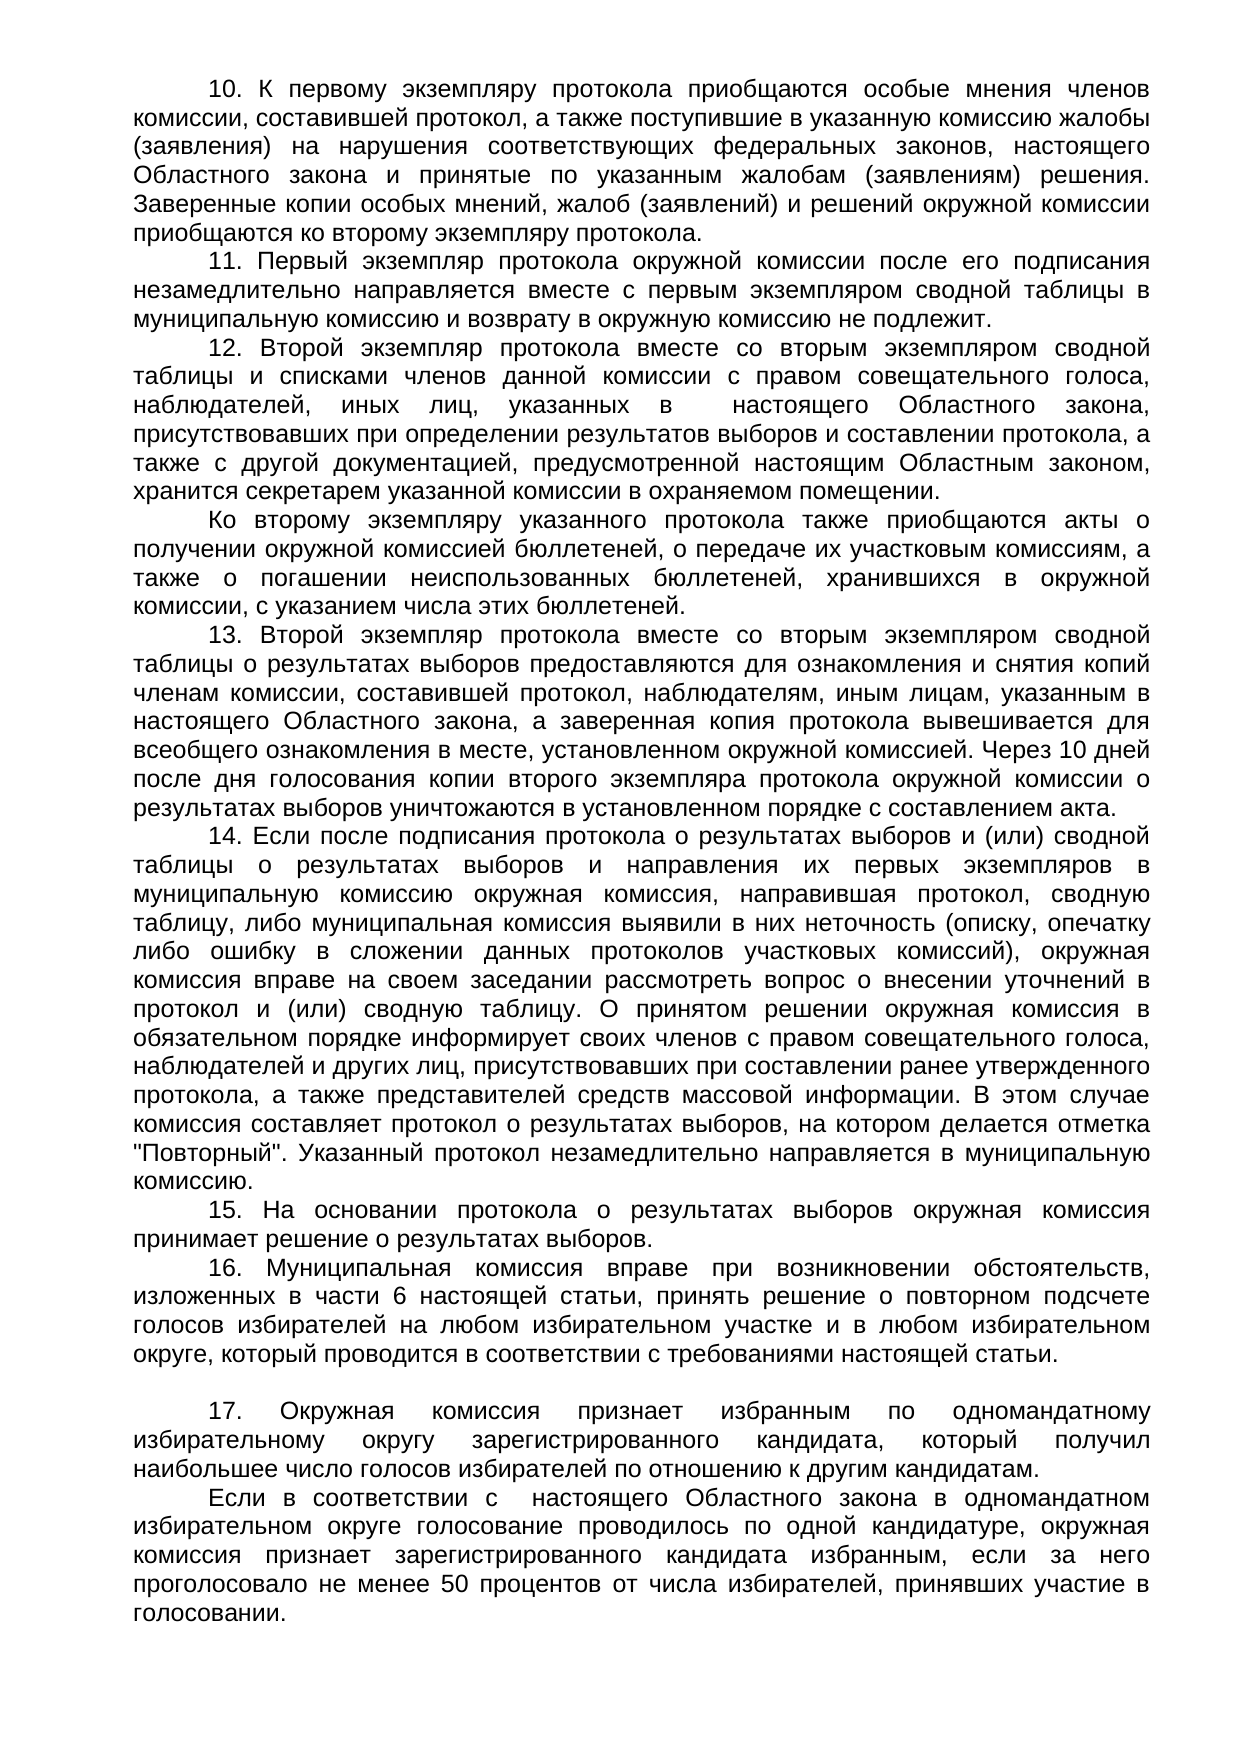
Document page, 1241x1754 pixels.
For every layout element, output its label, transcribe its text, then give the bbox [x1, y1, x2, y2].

text Если в соответствии с настоящего Областного закона в одномандатном избирательном округе голосование проводилось по одной кандидатуре, окружная комиссия признает зарегистрированного кандидата избранным, если за него проголосовало не менее 50 процентов от числа избирателей, принявших участие в голосовании. [133, 1483, 1152, 1626]
text Ко второму экземпляру указанного протокола также приобщаются акты о получении окружной комиссией бюллетеней, о передаче их участковым комиссиям, а также о погашении неиспользованных бюллетеней, хранившихся в окружной комиссии, с указанием числа этих бюллетеней. [133, 505, 1152, 620]
text 13. Второй экземпляр протокола вместе со вторым экземпляром сводной таблицы о результатах выборов предоставляются для ознакомления и снятия копий членам комиссии, составившей протокол, наблюдателям, иным лицам, указанным в настоящего Областного закона, а заверенная копия протокола вывешивается для всеобщего ознакомления в месте, установленном окружной комиссией. Через 10 дней после дня голосования копии второго экземпляра протокола окружной комиссии о результатах выборов уничтожаются в установленном порядке с составлением акта. [133, 620, 1152, 821]
text 17. Окружная комиссия признает избранным по одномандатному избирательному округу зарегистрированного кандидата, который получил наибольшее число голосов избирателей по отношению к другим кандидатам. [133, 1396, 1152, 1483]
text 11. Первый экземпляр протокола окружной комиссии после его подписания незамедлительно направляется вместе с первым экземпляром сводной таблицы в муниципальную комиссию и возврату в окружную комиссию не подлежит. [133, 246, 1152, 333]
text 15. На основании протокола о результатах выборов окружная комиссия принимает решение о результатах выборов. [133, 1195, 1152, 1253]
text 16. Муниципальная комиссия вправе при возникновении обстоятельств, изложенных в части 6 настоящей статьи, принять решение о повторном подсчете голосов избирателей на любом избирательном участке и в любом избирательном округе, который проводится в соответствии с требованиями настоящей статьи. [133, 1253, 1152, 1368]
text 10. К первому экземпляру протокола приобщаются особые мнения членов комиссии, составившей протокол, а также поступившие в указанную комиссию жалобы (заявления) на нарушения соответствующих федеральных законов, настоящего Областного закона и принятые по указанным жалобам (заявлениям) решения. Заверенные копии особых мнений, жалоб (заявлений) и решений окружной комиссии приобщаются ко второму экземпляру протокола. [133, 74, 1152, 246]
text 12. Второй экземпляр протокола вместе со вторым экземпляром сводной таблицы и списками членов данной комиссии с правом совещательного голоса, наблюдателей, иных лиц, указанных в настоящего Областного закона, присутствовавших при определении результатов выборов и составлении протокола, а также с другой документацией, предусмотренной настоящим Областным законом, хранится секретарем указанной комиссии в охраняемом помещении. [133, 333, 1152, 505]
text 14. Если после подписания протокола о результатах выборов и (или) сводной таблицы о результатах выборов и направления их первых экземпляров в муниципальную комиссию окружная комиссия, направившая протокол, сводную таблицу, либо муниципальная комиссия выявили в них неточность (описку, опечатку либо ошибку в сложении данных протоколов участковых комиссий), окружная комиссия вправе на своем заседании рассмотреть вопрос о внесении уточнений в протокол и (или) сводную таблицу. О принятом решении окружная комиссия в обязательном порядке информирует своих членов с правом совещательного голоса, наблюдателей и других лиц, присутствовавших при составлении ранее утвержденного протокола, а также представителей средств массовой информации. В этом случае комиссия составляет протокол о результатах выборов, на котором делается отметка "Повторный". Указанный протокол незамедлительно направляется в муниципальную комиссию. [133, 821, 1152, 1195]
